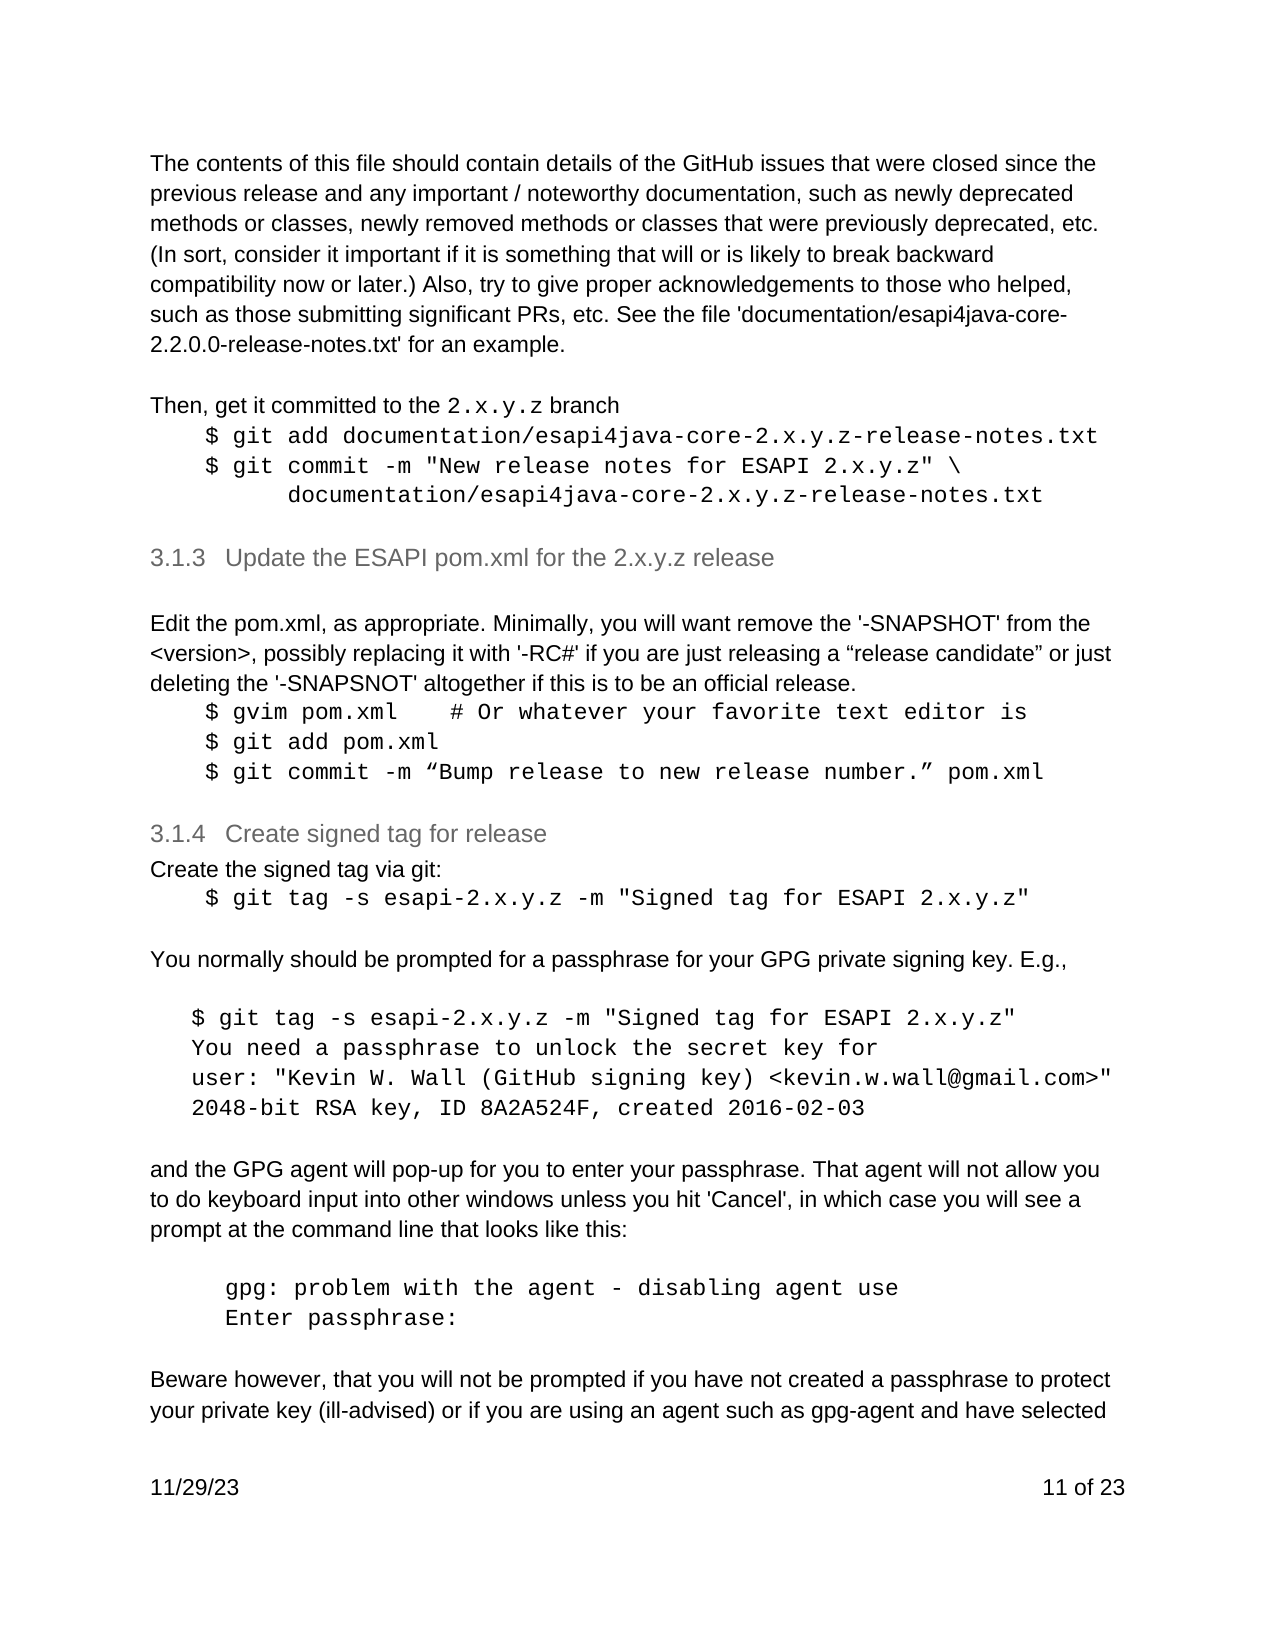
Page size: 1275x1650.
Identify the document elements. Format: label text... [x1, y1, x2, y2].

subtitle Update the ESAPI pom.xml for the 2.x.y.z release [150, 543, 1125, 571]
text The contents of this file should contain details of the GitHub issues that were closed since the previous release and any important / noteworthy documentation, such as newly deprecated methods or classes, newly removed methods or classes that were previously deprecated, etc. (In sort, consider it important if it is something that will or is likely to break backward compatibility now or later.) Also, try to give proper acknowledgements to those who helped, such as those submitting significant PRs, etc. See the file 'documentation/esapi4java-core-2.2.0.0-release-notes.txt' for an example. [150, 150, 1125, 358]
text $ git commit -m "New release notes for ESAPI 2.x.y.z" \ [150, 454, 1125, 480]
text documentation/esapi4java-core-2.x.y.z-release-notes.txt [150, 484, 1125, 510]
text Enter passphrase: [225, 1306, 1125, 1332]
text Beware however, that you will not be prompted if you have not created a passphrase to protect your private key (ill-advised) or if you are using an agent such as gpg-agent and have selected [150, 1366, 1125, 1423]
text $ gvim pom.xml # Or whatever your favorite text editor is [150, 701, 1125, 727]
text $ git commit -m “Bump release to new release number.” pom.xml [150, 760, 1125, 786]
text user: "Kevin W. Wall (GitHub signing key) <kevin.w.wall@gmail.com>" [150, 1066, 1125, 1092]
text to do keyboard input into other windows unless you hit 'Cancel', in which case you will see a prompt at the command line that looks like this: [150, 1186, 1125, 1243]
text You normally should be prompted for a passphrase for your GPG private signing key. E.g., [150, 946, 1125, 972]
text You need a passphrase to unlock the secret key for [150, 1036, 1125, 1062]
text Then, get it committed to the 2.x.y.z branch [150, 392, 1125, 420]
subtitle Create signed tag for release [150, 819, 1125, 848]
text 2048-bit RSA key, ID 8A2A524F, created 2016-02-03 [150, 1096, 1125, 1122]
text $ git add pom.xml [150, 730, 1125, 756]
text $ git tag -s esapi-2.x.y.z -m "Signed tag for ESAPI 2.x.y.z" [150, 1006, 1125, 1032]
text and the GPG agent will pop-up for you to enter your passphrase. That agent will not allow you [150, 1156, 1125, 1182]
text Edit the pom.xml, as appropriate. Minimally, you will want remove the '-SNAPSHOT' from the <version>, possibly replacing it with '-RC#' if you are just releasing a “release candidate” or just deleting the '-SNAPSNOT' altogether if this is to be an official release. [150, 610, 1125, 697]
text $ git add documentation/esapi4java-core-2.x.y.z-release-notes.txt [150, 424, 1125, 450]
text gpg: problem with the agent - disabling agent use [225, 1277, 1125, 1303]
text $ git tag -s esapi-2.x.y.z -m "Signed tag for ESAPI 2.x.y.z" [150, 886, 1125, 912]
text Create the signed tag via git: [150, 856, 1125, 883]
